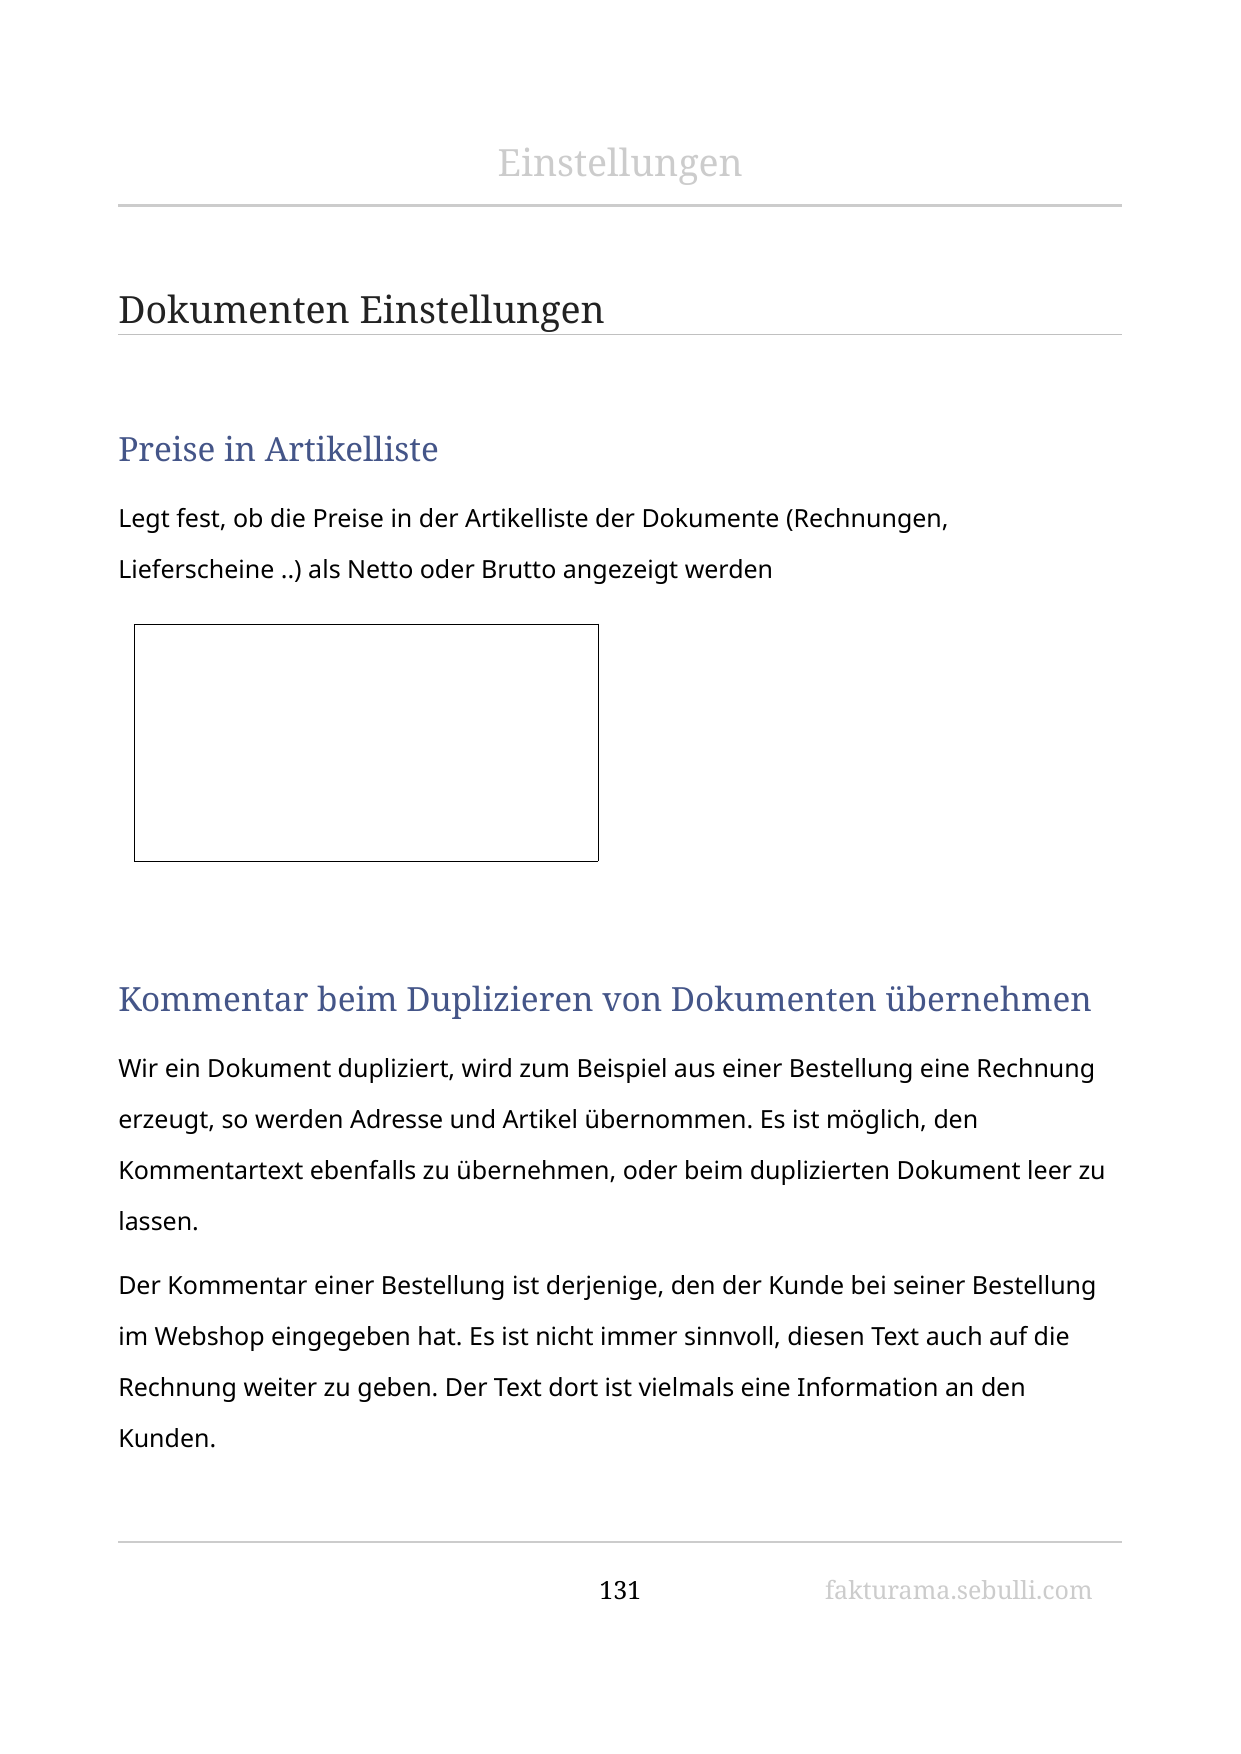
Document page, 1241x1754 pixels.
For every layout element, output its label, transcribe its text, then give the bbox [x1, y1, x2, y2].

text Wir ein Dokument dupliziert, wird zum Beispiel aus einer Bestellung eine Rechnung erzeugt, so werden Adresse und Artikel übernommen. Es ist möglich, den Kommentartext ebenfalls zu übernehmen, oder beim duplizierten Dokument leer zu lassen. [118, 1051, 1122, 1238]
text Legt fest, ob die Preise in der Artikelliste der Dokumente (Rechnungen, Lieferscheine ..) als Netto oder Brutto angezeigt werden [118, 501, 1122, 586]
subtitle Preise in Artikelliste [118, 426, 1122, 472]
subtitle Kommentar beim Duplizieren von Dokumenten übernehmen [118, 976, 1122, 1021]
subtitle Dokumenten Einstellungen [118, 283, 1122, 334]
text Der Kommentar einer Bestellung ist derjenige, den der Kunde bei seiner Bestellung im Webshop eingegeben hat. Es ist nicht immer sinnvoll, diesen Text auch auf die Rechnung weiter zu geben. Der Text dort ist vielmals eine Information an den Kunden. [118, 1267, 1122, 1454]
